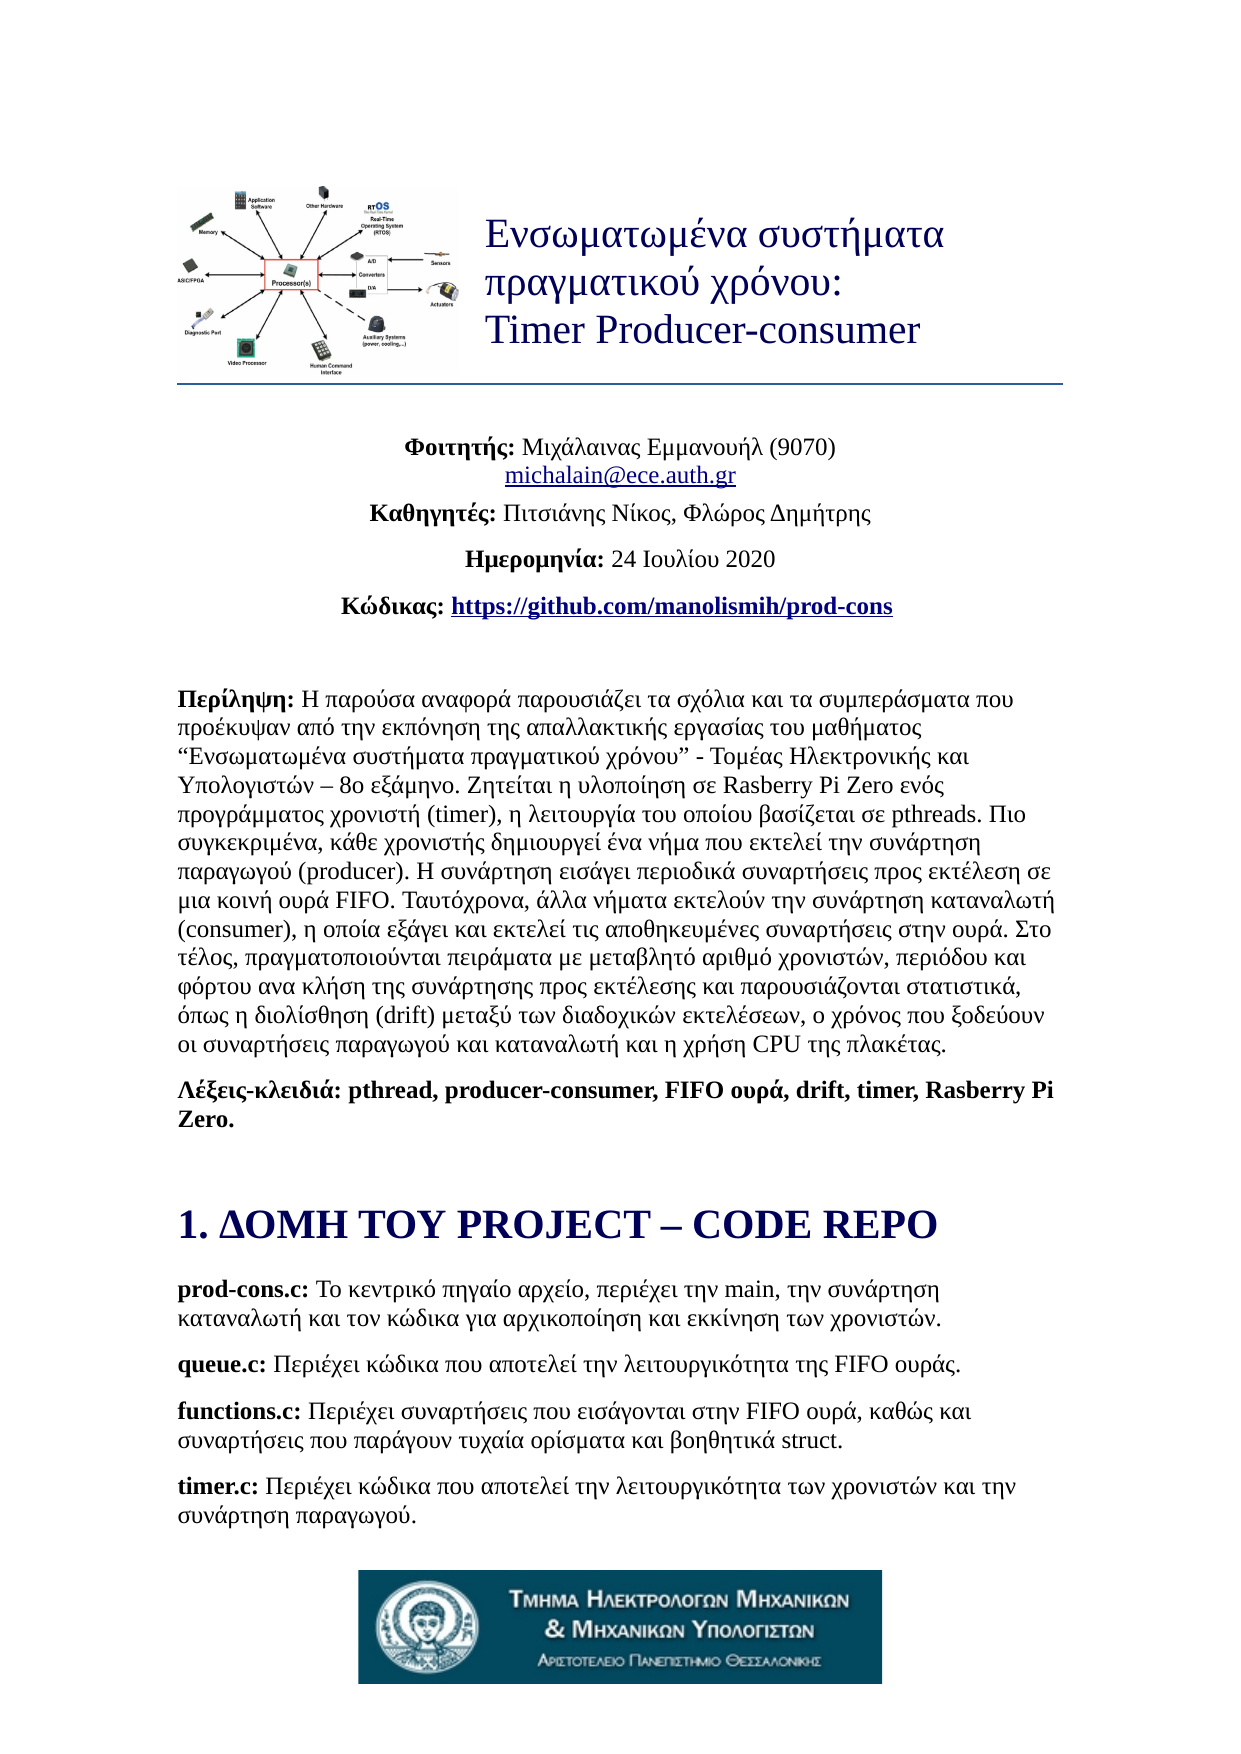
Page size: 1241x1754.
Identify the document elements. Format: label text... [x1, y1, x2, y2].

table_header Ενσωματωμένα συστήματα πραγματικού χρόνου: Timer Producer-consumer [485, 177, 1063, 383]
text queue.c: Περιέχει κώδικα που αποτελεί την λειτουργικότητα της FIFO ουράς. [177, 1349, 1063, 1378]
picture [573, 1620, 685, 1638]
text michalain@ece.auth.gr [177, 460, 1063, 489]
text Ημερομηνία: 24 Ιουλίου 2020 [177, 544, 1063, 573]
subtitle Δομη του project – code repo [177, 1200, 1063, 1248]
picture [692, 1620, 814, 1638]
picture [538, 1654, 625, 1667]
text Περίληψη: Η παρούσα αναφορά παρουσιάζει τα σχόλια και τα συμπεράσματα που προέκυψαν από την εκπόνηση της απαλλακτικής εργασίας του μαθήματος “Ενσωματωμένα συστήματα πραγματικού χρόνου” - Τομέας Ηλεκτρονικής και Υπολογιστών – 8ο εξάμηνο. Ζητείται η υλοποίηση σε Rasberry Pi Zero ενός προγράμματος χρονιστή (timer), η λειτουργία του οποίου βασίζεται σε pthreads. Πιο συγκεκριμένα, κάθε χρονιστής δημιουργεί ένα νήμα που εκτελεί την συνάρτηση παραγωγού (producer). Η συνάρτηση εισάγει περιοδικά συναρτήσεις προς εκτέλεση σε μια κοινή ουρά FIFO. Ταυτόχρονα, άλλα νήματα εκτελούν την συνάρτηση καταναλωτή (consumer), η οποία εξάγει και εκτελεί τις αποθηκευμένες συναρτήσεις στην ουρά. Στο τέλος, πραγματοποιούνται πειράματα με μεταβλητό αριθμό χρονιστών, περιόδου και φόρτου ανα κλήση της συνάρτησης προς εκτέλεσης και παρουσιάζονται στατιστικά, όπως η διολίσθηση (drift) μεταξύ των διαδοχικών εκτελέσεων, ο χρόνος που ξοδεύουν οι συναρτήσεις παραγωγού και καταναλωτή και η χρήση CPU της πλακέτας. [177, 684, 1063, 1057]
text functions.c: Περιέχει συναρτήσεις που εισάγονται στην FIFO ουρά, καθώς και συναρτήσεις που παράγουν τυχαία ορίσματα και βοηθητικά struct. [177, 1396, 1063, 1453]
picture [587, 1589, 728, 1608]
text Κώδικας: https://github.com/manolismih/prod-cons [177, 591, 1063, 619]
text timer.c: Περιέχει κώδικα που αποτελεί την λειτουργικότητα των χρονιστών και την συνάρτηση παραγωγού. [177, 1471, 1063, 1529]
text Φοιτητής: Μιχάλαινας Εμμανουήλ (9070) [177, 432, 1063, 460]
picture [724, 1654, 821, 1667]
picture [629, 1654, 721, 1666]
text Λέξεις-κλειδιά: pthread, producer-consumer, FIFO ουρά, drift, timer, Rasberry Pi Zero. [177, 1075, 1063, 1133]
picture [522, 1594, 578, 1607]
table_header [177, 177, 484, 383]
picture [545, 1619, 564, 1638]
picture [509, 1589, 523, 1607]
picture [375, 1580, 480, 1674]
picture [737, 1589, 849, 1607]
picture [177, 186, 460, 375]
text prod-cons.c: Το κεντρικό πηγαίο αρχείο, περιέχει την main, την συνάρτηση καταναλωτή και τον κώδικα για αρχικοποίηση και εκκίνηση των χρονιστών. [177, 1274, 1063, 1332]
text Καθηγητές: Πιτσιάνης Νίκος, Φλώρος Δημήτρης [177, 498, 1063, 527]
